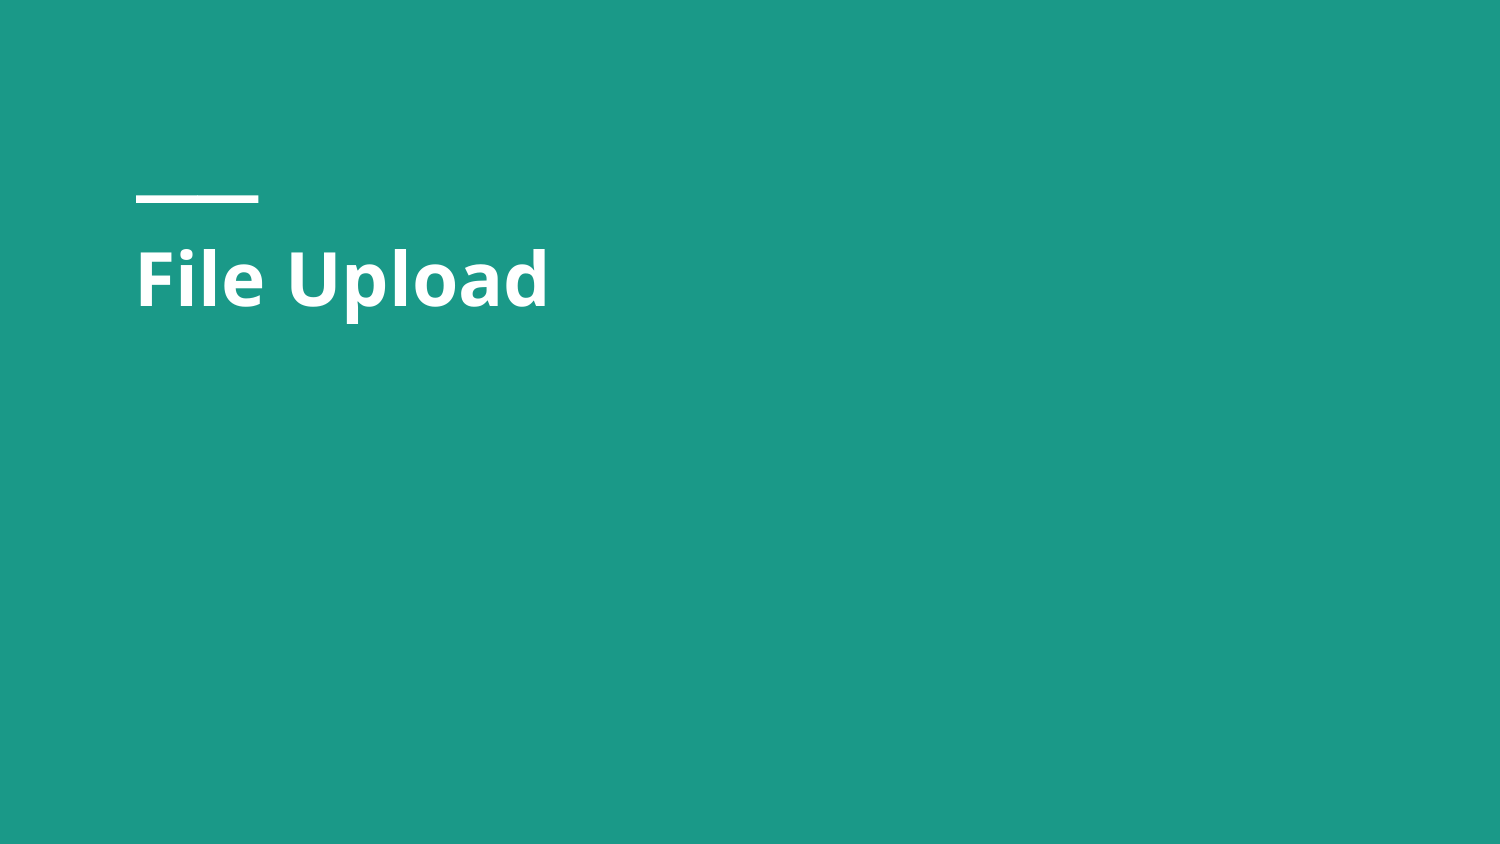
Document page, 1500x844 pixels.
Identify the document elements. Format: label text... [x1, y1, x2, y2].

title File Upload [119, 216, 1381, 466]
